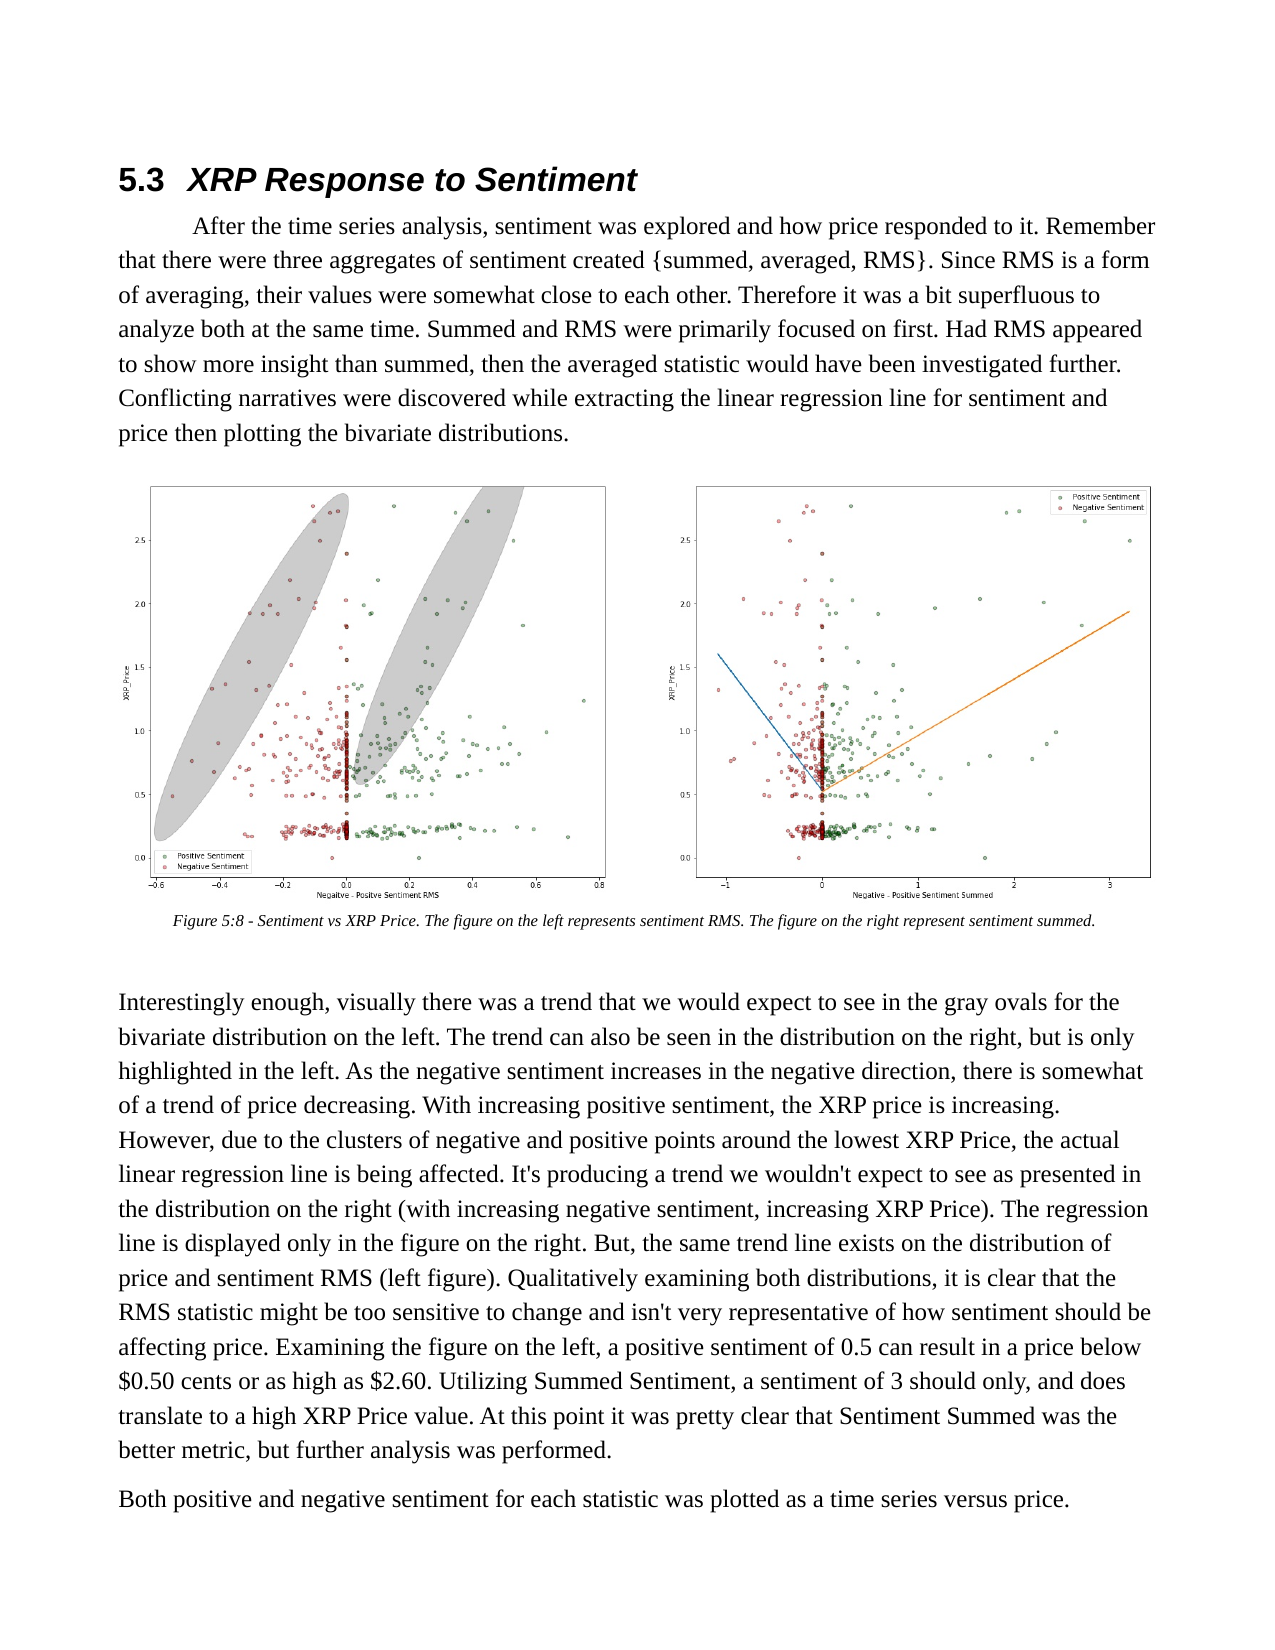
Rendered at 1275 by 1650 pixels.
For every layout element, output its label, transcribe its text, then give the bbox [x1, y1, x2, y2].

text After the time series analysis, sentiment was explored and how price responded to it. Remember that there were three aggregates of sentiment created {summed, averaged, RMS}. Since RMS is a form of averaging, their values were somewhat close to each other. Therefore it was a bit superfluous to analyze both at the same time. Summed and RMS were primarily focused on first. Had RMS appeared to show more insight than summed, then the averaged statistic would have been investigated further. Conflicting narratives were discovered while extracting the linear regression line for sentiment and price then plotting the bivariate distributions. [118, 211, 1157, 447]
text Interestingly enough, visually there was a trend that we would expect to see in the gray ovals for the bivariate distribution on the left. The trend can also be seen in the distribution on the right, but is only highlighted in the left. As the negative sentiment increases in the negative direction, there is somewhat of a trend of price decreasing. With increasing positive sentiment, the XRP price is increasing. However, due to the clusters of negative and positive points around the lowest XRP Price, the actual linear regression line is being affected. It's producing a trend we wouldn't expect to see as presented in the distribution on the right (with increasing negative sentiment, increasing XRP Price). The regression line is displayed only in the figure on the right. But, the same trend line exists on the distribution of price and sentiment RMS (left figure). Qualitatively examining both distributions, it is clear that the RMS statistic might be too sensitive to change and isn't very representative of how sentiment should be affecting price. Examining the figure on the left, a positive sentiment of 0.5 can result in a price below $0.50 cents or as high as $2.60. Utilizing Summed Sentiment, a sentiment of 3 should only, and does translate to a high XRP Price value. At this point it was pretty clear that Sentiment Summed was the better metric, but further analysis was performed. [118, 987, 1157, 1464]
subtitle XRP Response to Sentiment [118, 160, 1157, 198]
text Figure 5:8 - Sentiment vs XRP Price. The figure on the left represents sentiment RMS. The figure on the right represent sentiment summed. [118, 904, 1157, 932]
text Both positive and negative sentiment for each statistic was plotted as a time series versus price. [118, 1484, 1157, 1513]
picture [118, 479, 1157, 904]
